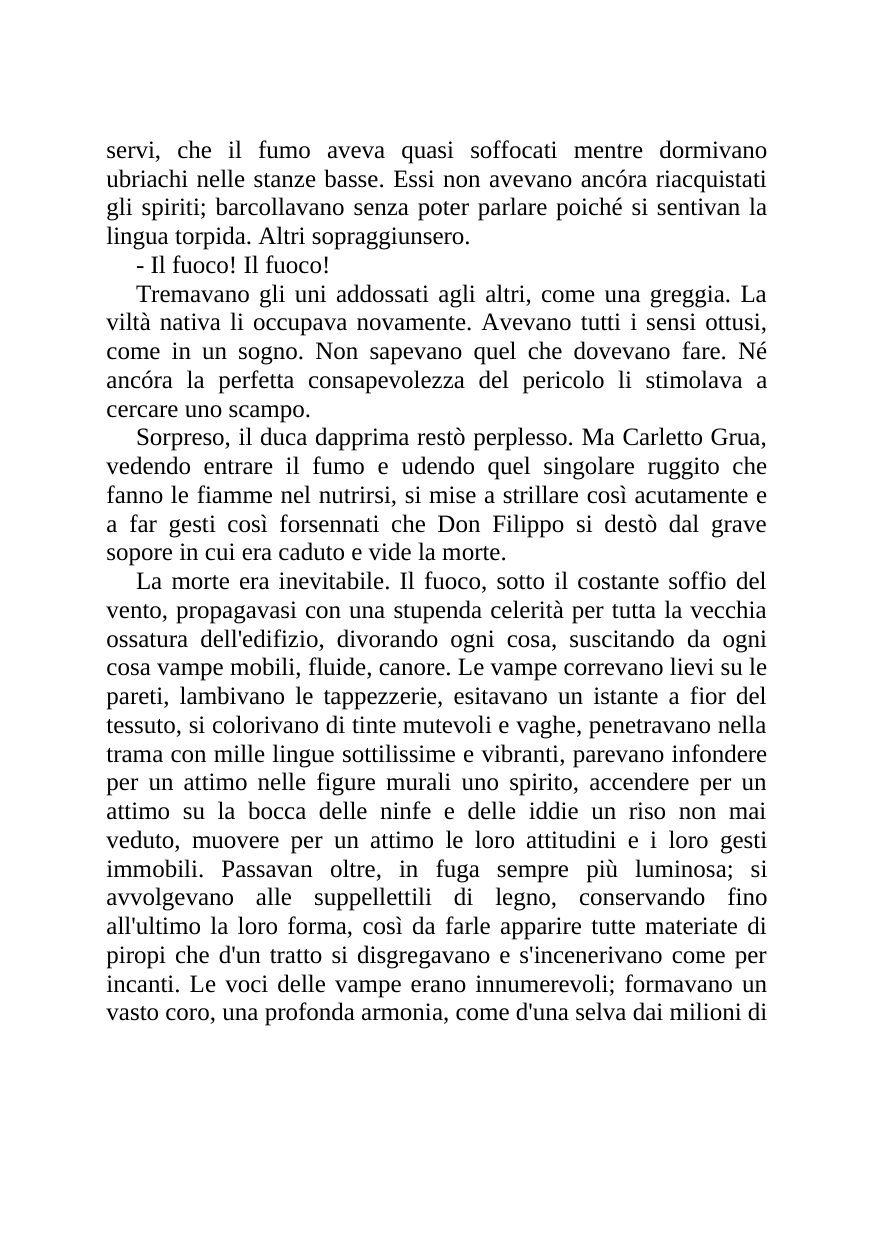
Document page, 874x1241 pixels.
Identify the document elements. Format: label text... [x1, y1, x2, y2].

text Sorpreso, il duca dapprima restò perplesso. Ma Carletto Grua, vedendo entrare il fumo e udendo quel singolare ruggito che fanno le fiamme nel nutrirsi, si mise a strillare così acutamente e a far gesti così forsennati che Don Filippo si destò dal grave sopore in cui era caduto e vide la morte. [106, 422, 768, 566]
text - Il fuoco! Il fuoco! [106, 250, 768, 279]
text La morte era inevitabile. Il fuoco, sotto il costante soffio del vento, propagavasi con una stupenda celerità per tutta la vecchia ossatura dell'edifizio, divorando ogni cosa, suscitando da ogni cosa vampe mobili, fluide, canore. Le vampe correvano lievi su le pareti, lambivano le tappezzerie, esitavano un istante a fior del tessuto, si colorivano di tinte mutevoli e vaghe, penetravano nella trama con mille lingue sottilissime e vibranti, parevano infondere per un attimo nelle figure murali uno spirito, accendere per un attimo su la bocca delle ninfe e delle iddie un riso non mai veduto, muovere per un attimo le loro attitudini e i loro gesti immobili. Passavan oltre, in fuga sempre più luminosa; si avvolgevano alle suppellettili di legno, conservando fino all'ultimo la loro forma, così da farle apparire tutte materiate di piropi che d'un tratto si disgregavano e s'incenerivano come per incanti. Le voci delle vampe erano innumerevoli; formavano un vasto coro, una profonda armonia, come d'una selva dai milioni di [106, 566, 768, 1026]
text Tremavano gli uni addossati agli altri, come una greggia. La viltà nativa li occupava novamente. Avevano tutti i sensi ottusi, come in un sogno. Non sapevano quel che dovevano fare. Né ancóra la perfetta consapevolezza del pericolo li stimolava a cercare uno scampo. [106, 279, 768, 422]
text servi, che il fumo aveva quasi soffocati mentre dormivano ubriachi nelle stanze basse. Essi non avevano ancóra riacquistati gli spiriti; barcollavano senza poter parlare poiché si sentivan la lingua torpida. Altri sopraggiunsero. [106, 135, 768, 250]
